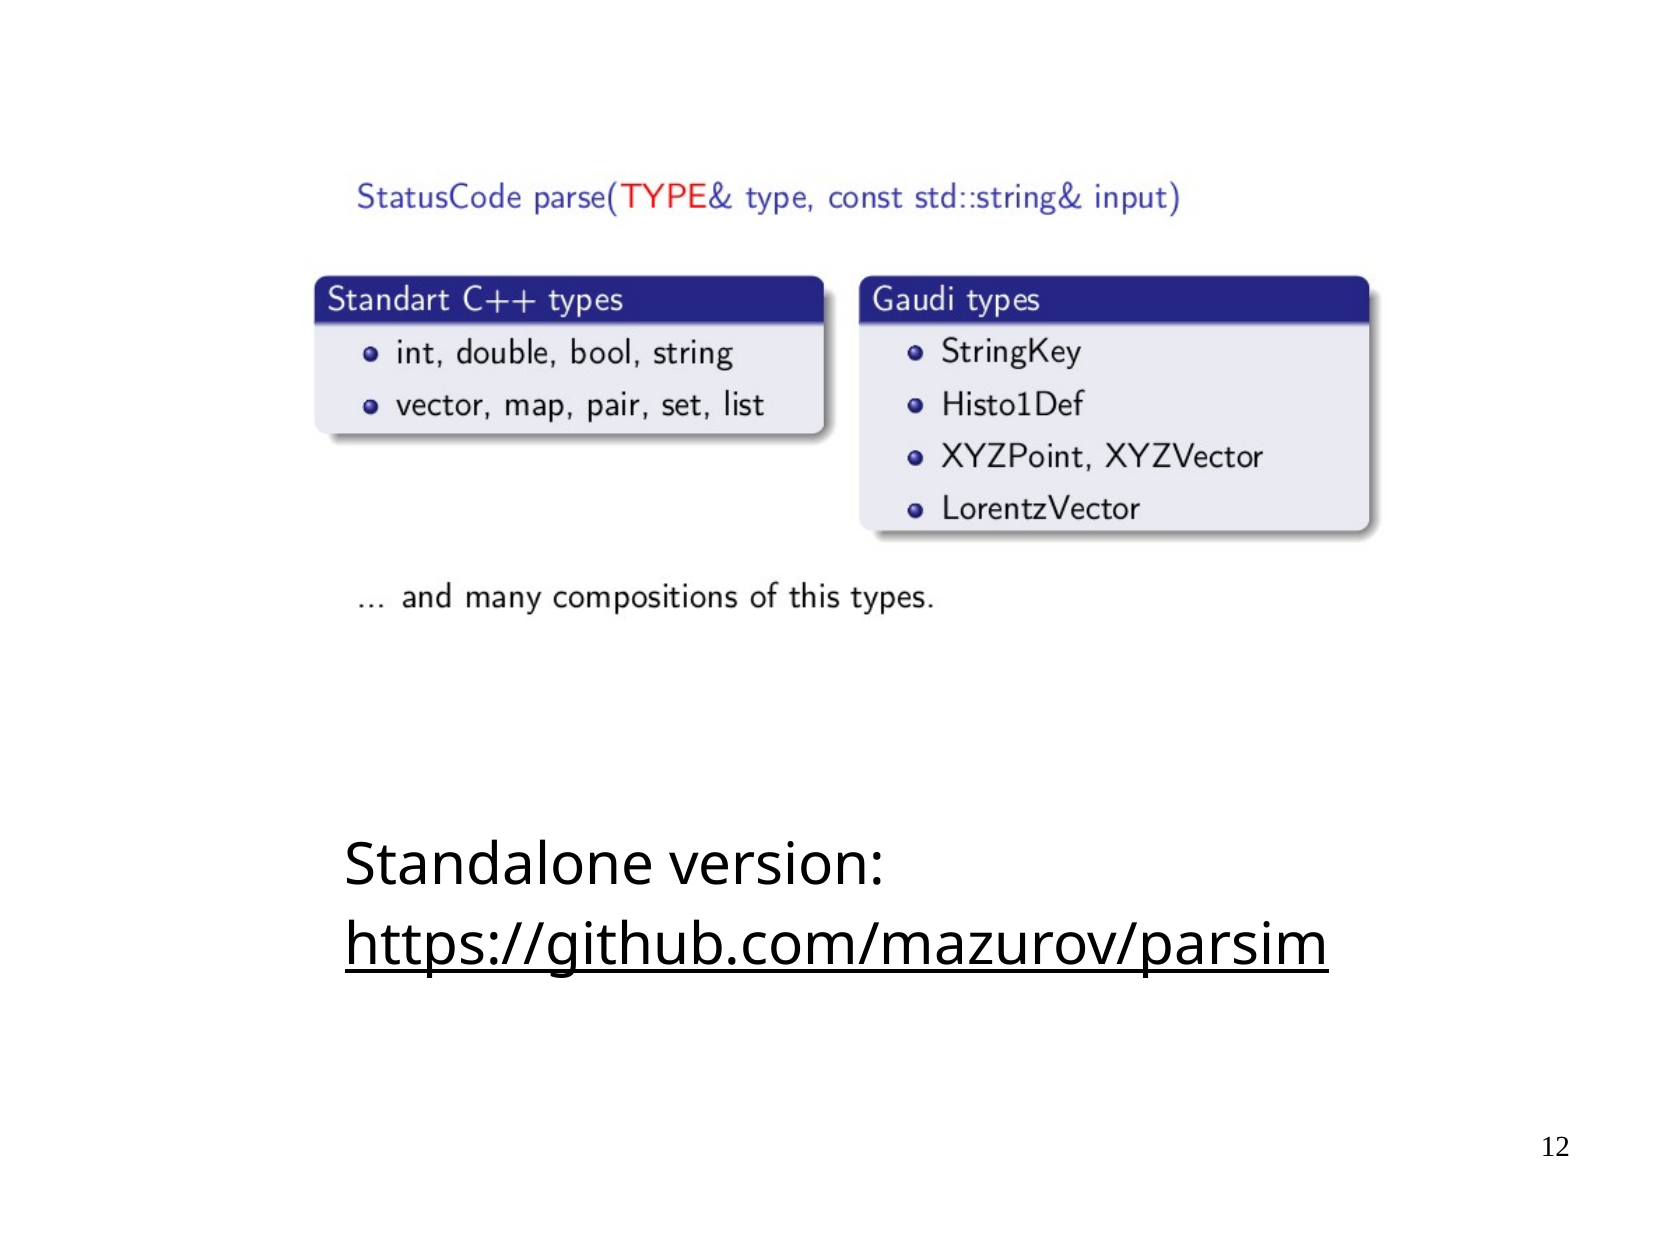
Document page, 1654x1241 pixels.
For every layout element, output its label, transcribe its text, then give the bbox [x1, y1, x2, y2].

picture [280, 149, 1396, 658]
text_box Standalone version: https://github.com/mazurov/parsim [330, 815, 1402, 901]
